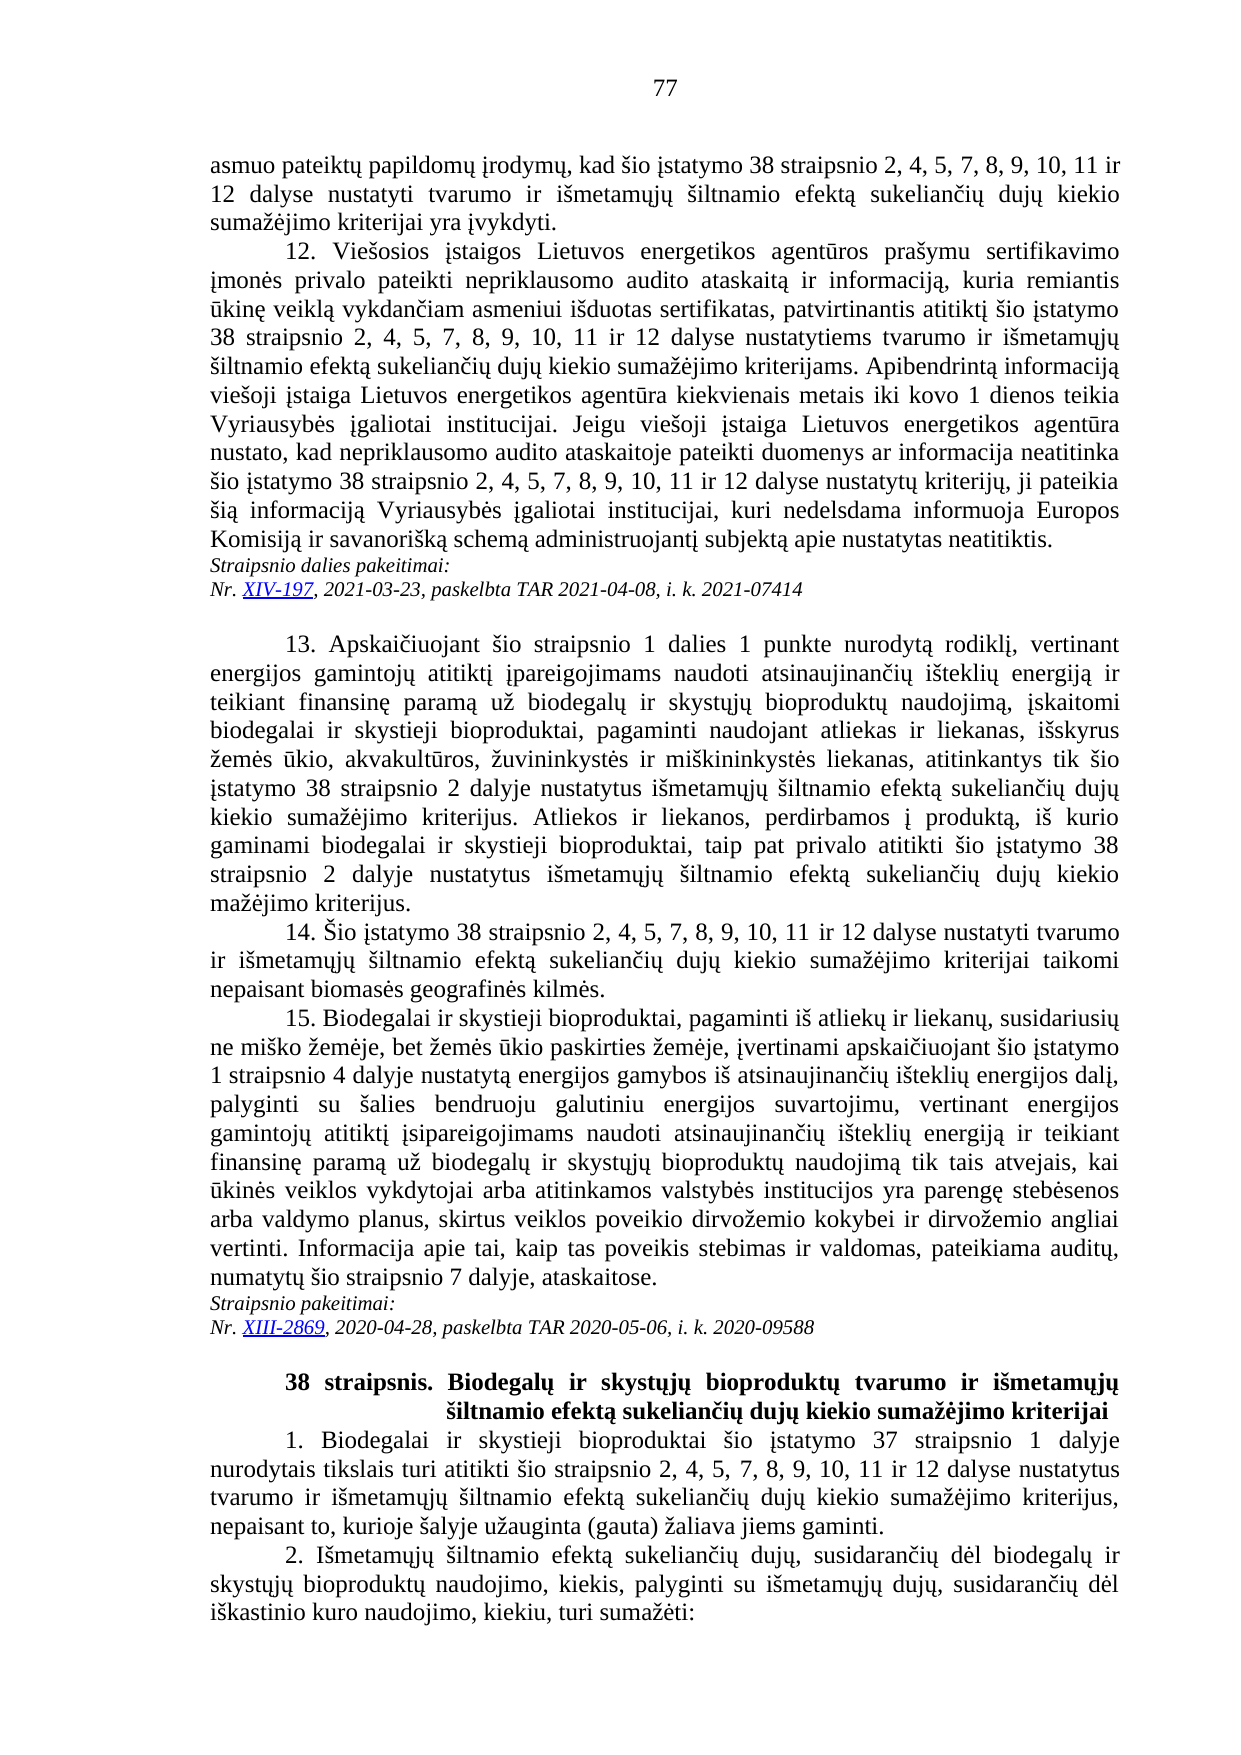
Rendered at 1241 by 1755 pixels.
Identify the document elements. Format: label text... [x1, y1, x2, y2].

text 38 straipsnis. Biodegalų ir skystųjų bioproduktų tvarumo ir išmetamųjų šiltnamio efektą sukeliančių dujų kiekio sumažėjimo kriterijai [285, 1367, 1120, 1425]
text Nr. XIV-197, 2021-03-23, paskelbta TAR 2021-04-08, i. k. 2021-07414 [210, 577, 1120, 601]
text 1. Biodegalai ir skystieji bioproduktai šio įstatymo 37 straipsnio 1 dalyje nurodytais tikslais turi atitikti šio straipsnio 2, 4, 5, 7, 8, 9, 10, 11 ir 12 dalyse nustatytus tvarumo ir išmetamųjų šiltnamio efektą sukeliančių dujų kiekio sumažėjimo kriterijus, nepaisant to, kurioje šalyje užauginta (gauta) žaliava jiems gaminti. [210, 1425, 1120, 1540]
text Straipsnio pakeitimai: [210, 1291, 1120, 1315]
text Straipsnio dalies pakeitimai: [210, 552, 1120, 577]
text 15. Biodegalai ir skystieji bioproduktai, pagaminti iš atliekų ir liekanų, susidariusių ne miško žemėje, bet žemės ūkio paskirties žemėje, įvertinami apskaičiuojant šio įstatymo 1 straipsnio 4 dalyje nustatytą energijos gamybos iš atsinaujinančių išteklių energijos dalį, palyginti su šalies bendruoju galutiniu energijos suvartojimu, vertinant energijos gamintojų atitiktį įsipareigojimams naudoti atsinaujinančių išteklių energiją ir teikiant finansinę paramą už biodegalų ir skystųjų bioproduktų naudojimą tik tais atvejais, kai ūkinės veiklos vykdytojai arba atitinkamos valstybės institucijos yra parengę stebėsenos arba valdymo planus, skirtus veiklos poveikio dirvožemio kokybei ir dirvožemio angliai vertinti. Informacija apie tai, kaip tas poveikis stebimas ir valdomas, pateikiama auditų, numatytų šio straipsnio 7 dalyje, ataskaitose. [210, 1003, 1120, 1291]
text 14. Šio įstatymo 38 straipsnio 2, 4, 5, 7, 8, 9, 10, 11 ir 12 dalyse nustatyti tvarumo ir išmetamųjų šiltnamio efektą sukeliančių dujų kiekio sumažėjimo kriterijai taikomi nepaisant biomasės geografinės kilmės. [210, 917, 1120, 1003]
text 13. Apskaičiuojant šio straipsnio 1 dalies 1 punkte nurodytą rodiklį, vertinant energijos gamintojų atitiktį įpareigojimams naudoti atsinaujinančių išteklių energiją ir teikiant finansinę paramą už biodegalų ir skystųjų bioproduktų naudojimą, įskaitomi biodegalai ir skystieji bioproduktai, pagaminti naudojant atliekas ir liekanas, išskyrus žemės ūkio, akvakultūros, žuvininkystės ir miškininkystės liekanas, atitinkantys tik šio įstatymo 38 straipsnio 2 dalyje nustatytus išmetamųjų šiltnamio efektą sukeliančių dujų kiekio sumažėjimo kriterijus. Atliekos ir liekanos, perdirbamos į produktą, iš kurio gaminami biodegalai ir skystieji bioproduktai, taip pat privalo atitikti šio įstatymo 38 straipsnio 2 dalyje nustatytus išmetamųjų šiltnamio efektą sukeliančių dujų kiekio mažėjimo kriterijus. [210, 629, 1120, 917]
text 12. Viešosios įstaigos Lietuvos energetikos agentūros prašymu sertifikavimo įmonės privalo pateikti nepriklausomo audito ataskaitą ir informaciją, kuria remiantis ūkinę veiklą vykdančiam asmeniui išduotas sertifikatas, patvirtinantis atitiktį šio įstatymo 38 straipsnio 2, 4, 5, 7, 8, 9, 10, 11 ir 12 dalyse nustatytiems tvarumo ir išmetamųjų šiltnamio efektą sukeliančių dujų kiekio sumažėjimo kriterijams. Apibendrintą informaciją viešoji įstaiga Lietuvos energetikos agentūra kiekvienais metais iki kovo 1 dienos teikia Vyriausybės įgaliotai institucijai. Jeigu viešoji įstaiga Lietuvos energetikos agentūra nustato, kad nepriklausomo audito ataskaitoje pateikti duomenys ar informacija neatitinka šio įstatymo 38 straipsnio 2, 4, 5, 7, 8, 9, 10, 11 ir 12 dalyse nustatytų kriterijų, ji pateikia šią informaciją Vyriausybės įgaliotai institucijai, kuri nedelsdama informuoja Europos Komisiją ir savanorišką schemą administruojantį subjektą apie nustatytas neatitiktis. [210, 236, 1120, 552]
text asmuo pateiktų papildomų įrodymų, kad šio įstatymo 38 straipsnio 2, 4, 5, 7, 8, 9, 10, 11 ir 12 dalyse nustatyti tvarumo ir išmetamųjų šiltnamio efektą sukeliančių dujų kiekio sumažėjimo kriterijai yra įvykdyti. [210, 150, 1120, 236]
text Nr. XIII-2869, 2020-04-28, paskelbta TAR 2020-05-06, i. k. 2020-09588 [210, 1315, 1120, 1339]
text 2. Išmetamųjų šiltnamio efektą sukeliančių dujų, susidarančių dėl biodegalų ir skystųjų bioproduktų naudojimo, kiekis, palyginti su išmetamųjų dujų, susidarančių dėl iškastinio kuro naudojimo, kiekiu, turi sumažėti: [210, 1540, 1120, 1626]
